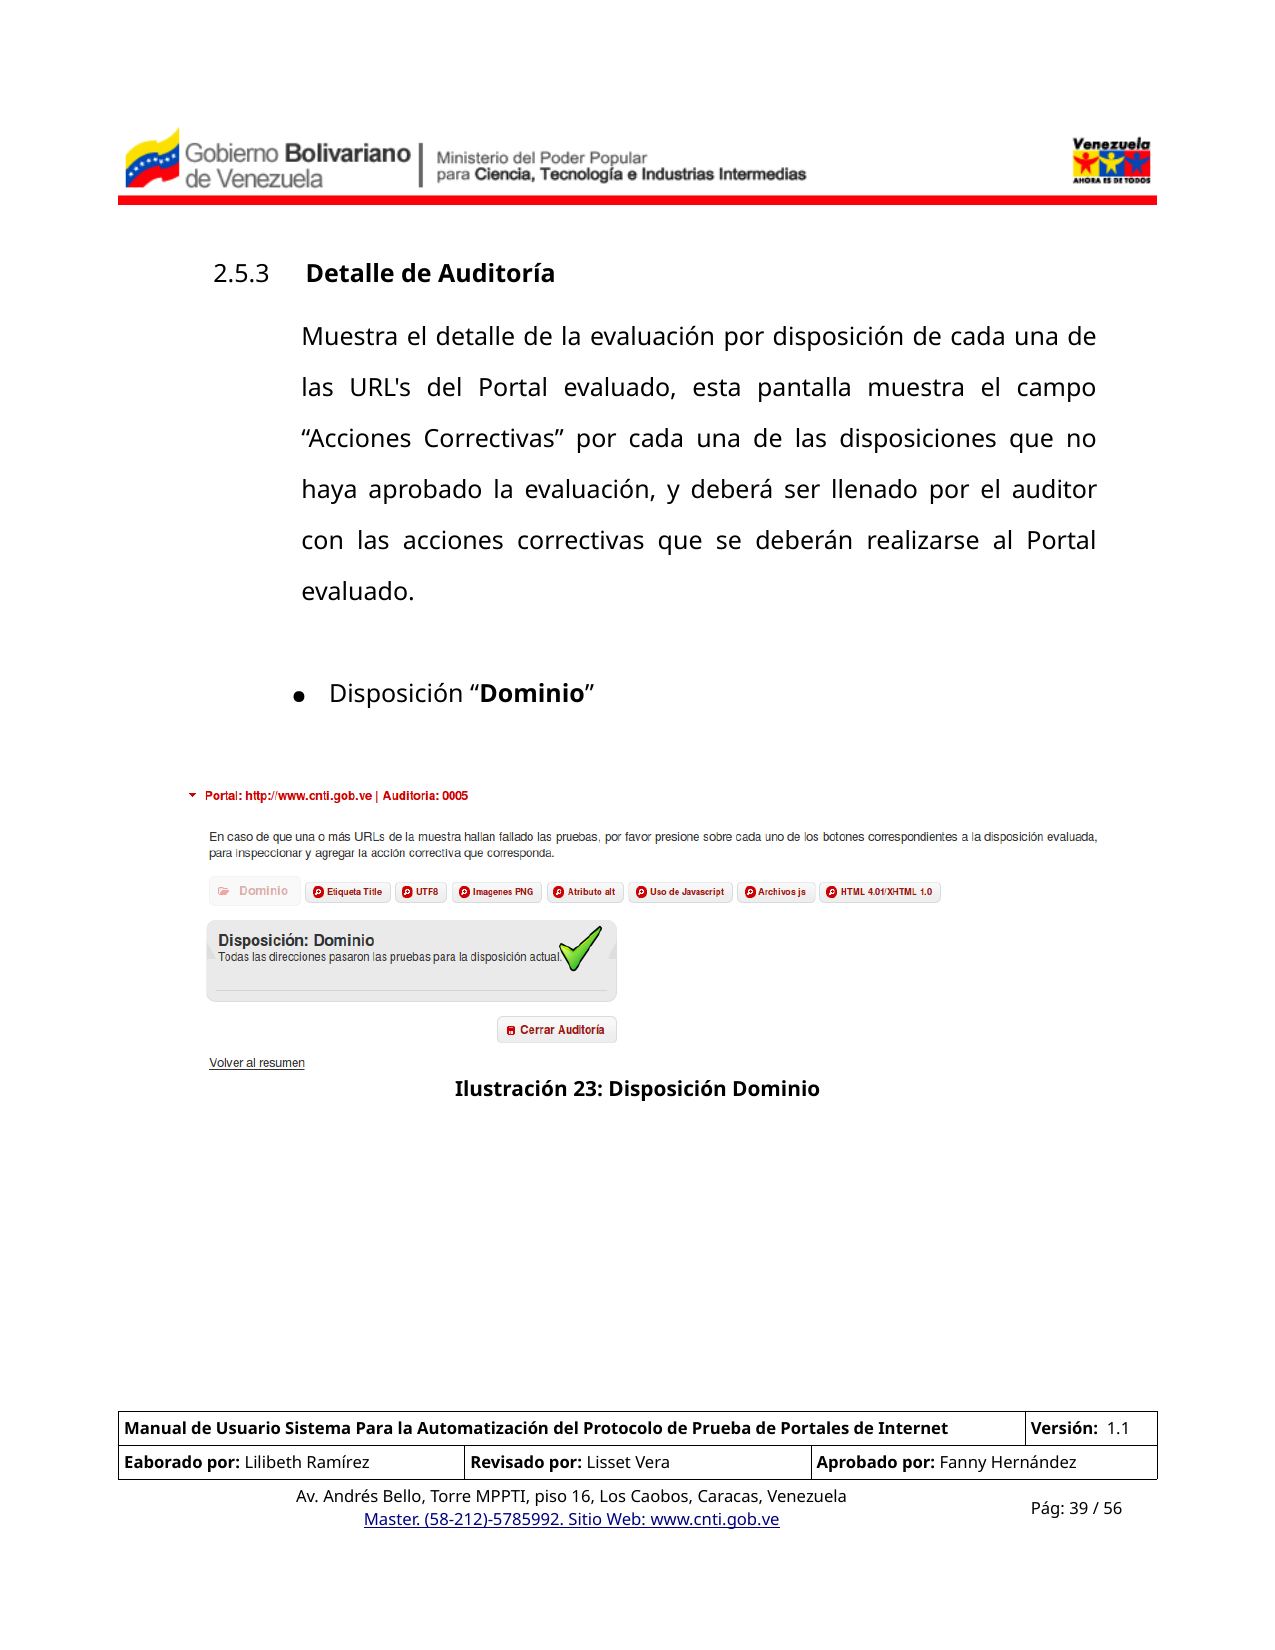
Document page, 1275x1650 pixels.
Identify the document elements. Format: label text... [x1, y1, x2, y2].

text Ilustración 23: Disposición Dominio [160, 1074, 1115, 1102]
subtitle Detalle de Auditoría [118, 255, 1157, 289]
text Muestra el detalle de la evaluación por disposición de cada una de las URL's del Portal evaluado, esta pantalla muestra el campo “Acciones Correctivas” por cada una de las disposiciones que no haya aprobado la evaluación, y deberá ser llenado por el auditor con las acciones correctivas que se deberán realizarse al Portal evaluado. [301, 318, 1098, 607]
list Disposición “Dominio” [291, 675, 1109, 709]
picture [118, 119, 1157, 205]
picture [187, 787, 1100, 1074]
